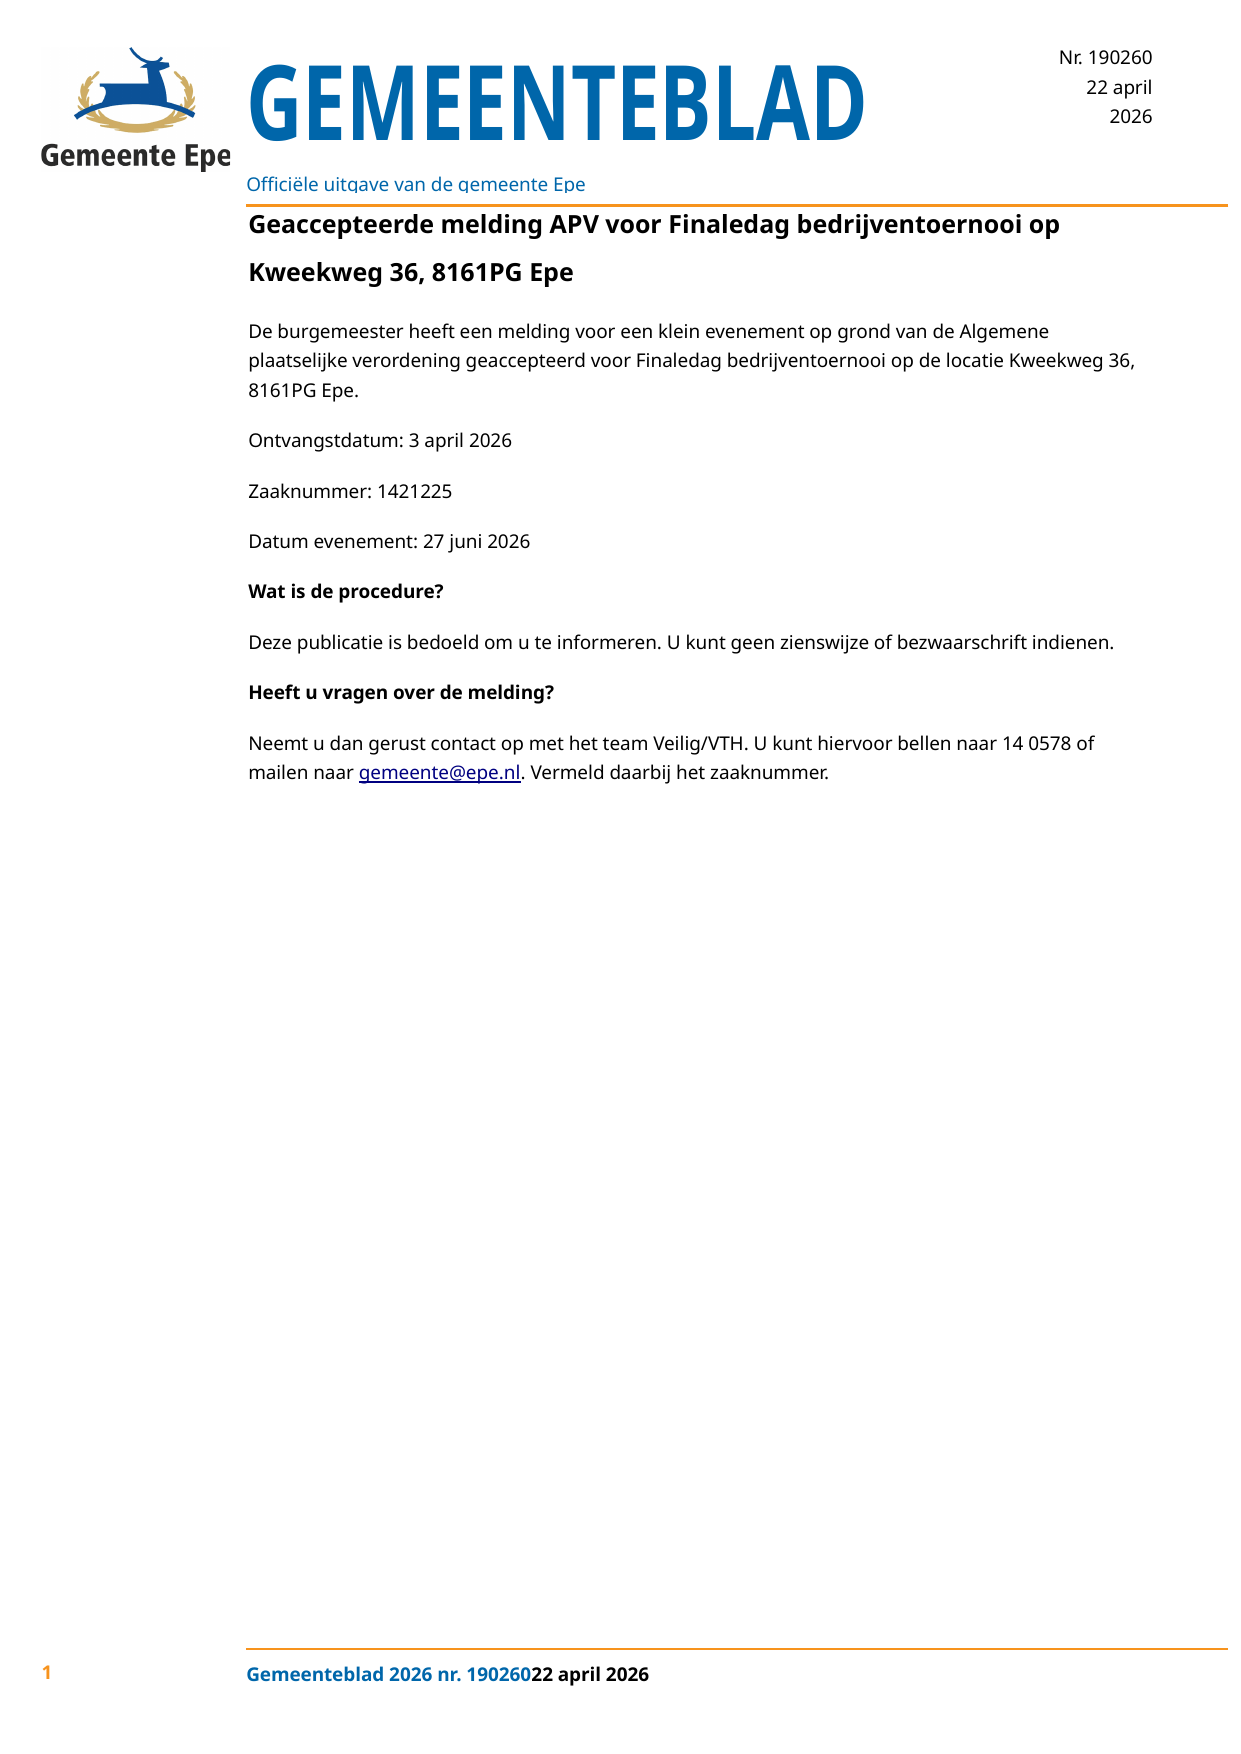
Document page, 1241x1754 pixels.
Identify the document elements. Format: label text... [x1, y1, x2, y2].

text Geaccepteerde melding APV voor Finaledag bedrijventoernooi op Kweekweg 36, 8161PG Epe [248, 207, 1152, 288]
text Ontvangstdatum: 3 april 2026 [248, 427, 1152, 453]
picture [41, 47, 231, 172]
text De burgemeester heeft een melding voor een klein evenement op grond van de Algemene plaatselijke verordening geaccepteerd voor Finaledag bedrijventoernooi op de locatie Kweekweg 36, 8161PG Epe. [248, 318, 1152, 403]
text Datum evenement: 27 juni 2026 [248, 528, 1152, 554]
text Neemt u dan gerust contact op met het team Veilig/VTH. U kunt hiervoor bellen naar 14 0578 of mailen naar gemeente@epe.nl. Vermeld daarbij het zaaknummer. [248, 730, 1152, 785]
text Heeft u vragen over de melding? [248, 679, 1152, 705]
text Deze publicatie is bedoeld om u te informeren. U kunt geen zienswijze of bezwaarschrift indienen. [248, 629, 1152, 655]
text Zaaknummer: 1421225 [248, 478, 1152, 504]
text Wat is de procedure? [248, 579, 1152, 604]
